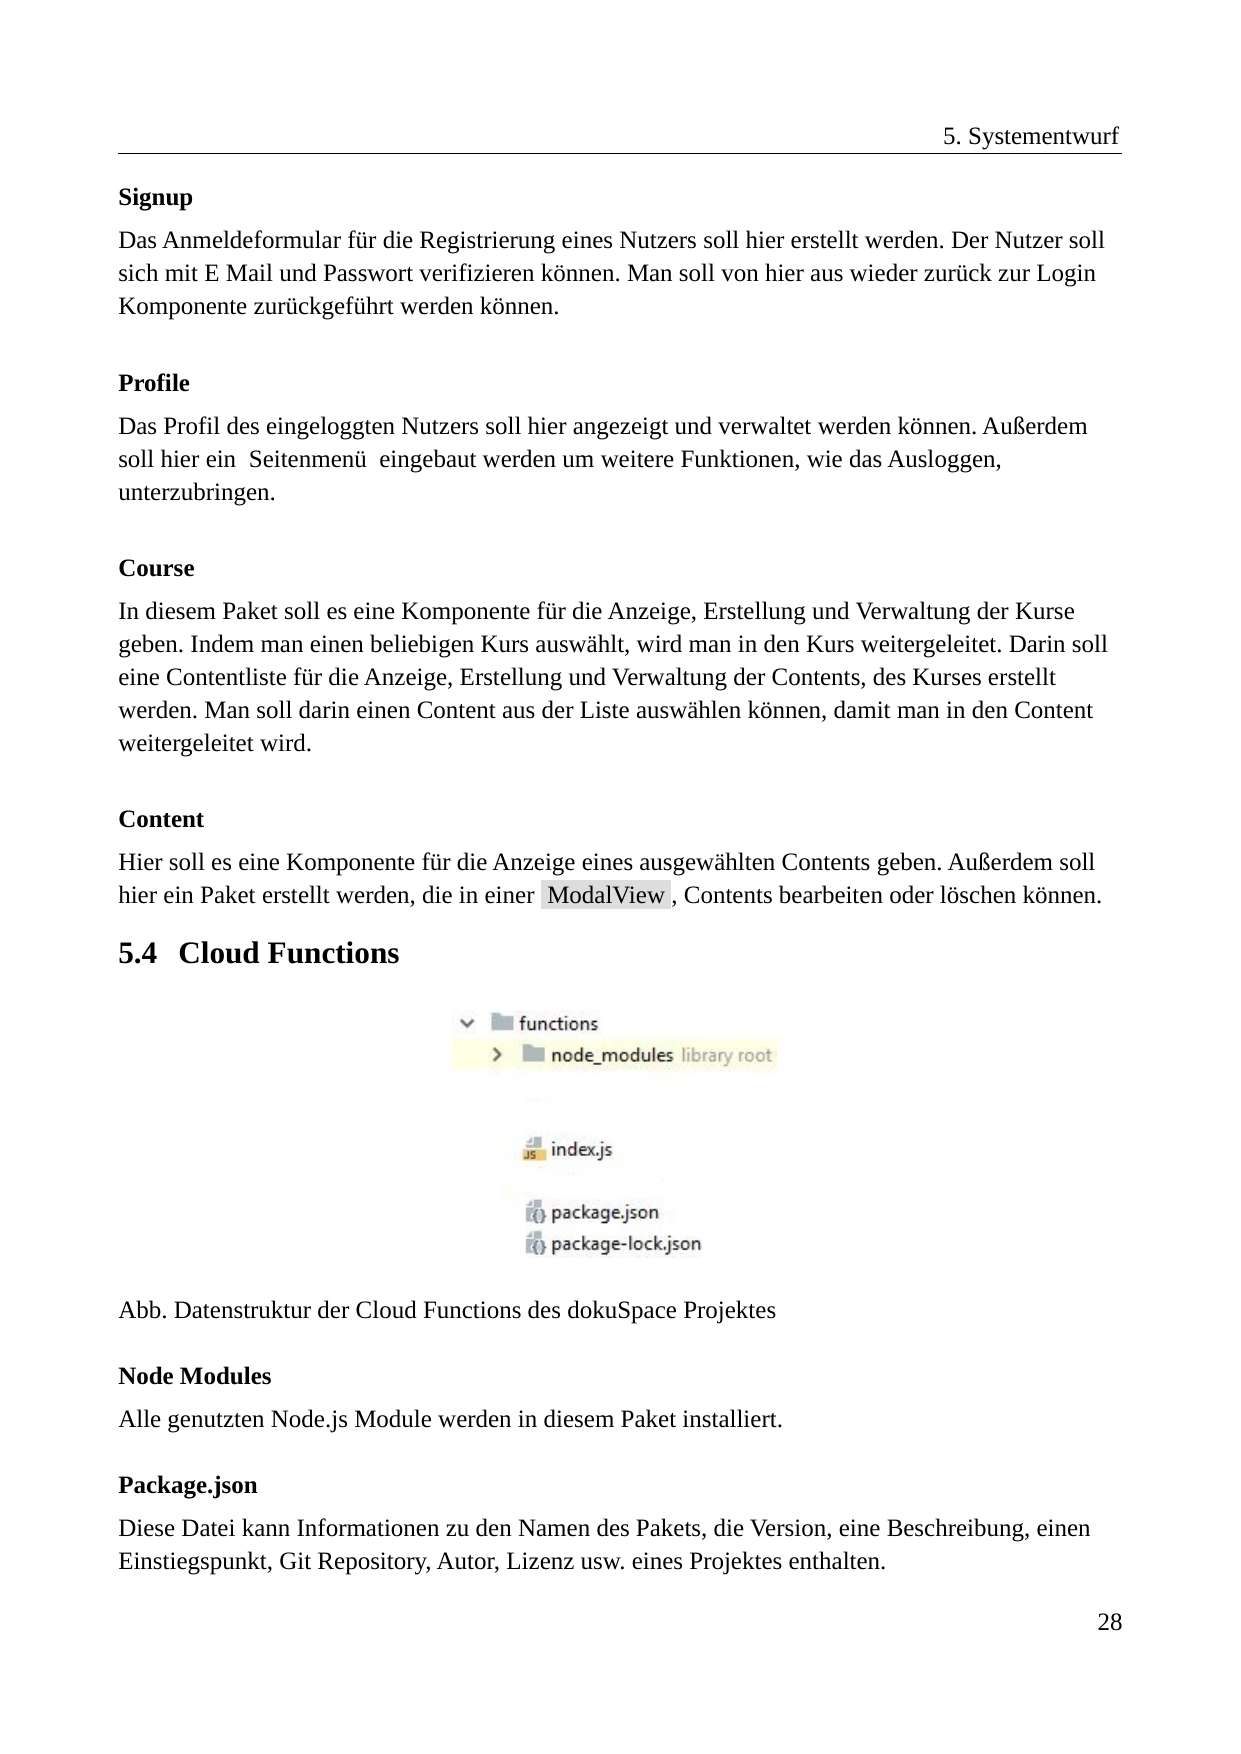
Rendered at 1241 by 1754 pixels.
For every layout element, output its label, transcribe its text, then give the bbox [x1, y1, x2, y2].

text Abb. Datenstruktur der Cloud Functions des dokuSpace Projektes [118, 1295, 1122, 1323]
picture [451, 1010, 777, 1258]
text Signup [118, 182, 1122, 211]
text In diesem Paket soll es eine Komponente für die Anzeige, Erstellung und Verwaltung der Kurse geben. Indem man einen beliebigen Kurs auswählt, wird man in den Kurs weitergeleitet. Darin soll eine Contentliste für die Anzeige, Erstellung und Verwaltung der Contents, des Kurses erstellt werden. Man soll darin einen Content aus der Liste auswählen können, damit man in den Content weitergeleitet wird. [118, 596, 1122, 757]
text Node Modules [118, 1361, 1122, 1389]
text Das Profil des eingeloggten Nutzers soll hier angezeigt und verwaltet werden können. Außerdem soll hier ein Seitenmenü eingebaut werden um weitere Funktionen, wie das Ausloggen, unterzubringen. [118, 411, 1122, 506]
text Alle genutzten Node.js Module werden in diesem Paket installiert. [118, 1404, 1122, 1433]
text Package.json [118, 1470, 1122, 1499]
text Diese Datei kann Informationen zu den Namen des Pakets, die Version, eine Beschreibung, einen Einstiegspunkt, Git Repository, Autor, Lizenz usw. eines Projektes enthalten. [118, 1513, 1122, 1575]
text Profile [118, 368, 1122, 396]
subtitle Cloud Functions [118, 934, 1122, 970]
text Content [118, 804, 1122, 833]
text Das Anmeldeformular für die Registrierung eines Nutzers soll hier erstellt werden. Der Nutzer soll sich mit E Mail und Passwort verifizieren können. Man soll von hier aus wieder zurück zur Login Komponente zurückgeführt werden können. [118, 225, 1122, 320]
text Hier soll es eine Komponente für die Anzeige eines ausgewählten Contents geben. Außerdem soll hier ein Paket erstellt werden, die in einer ModalView , Contents bearbeiten oder löschen können. [118, 847, 1122, 909]
text Course [118, 553, 1122, 582]
